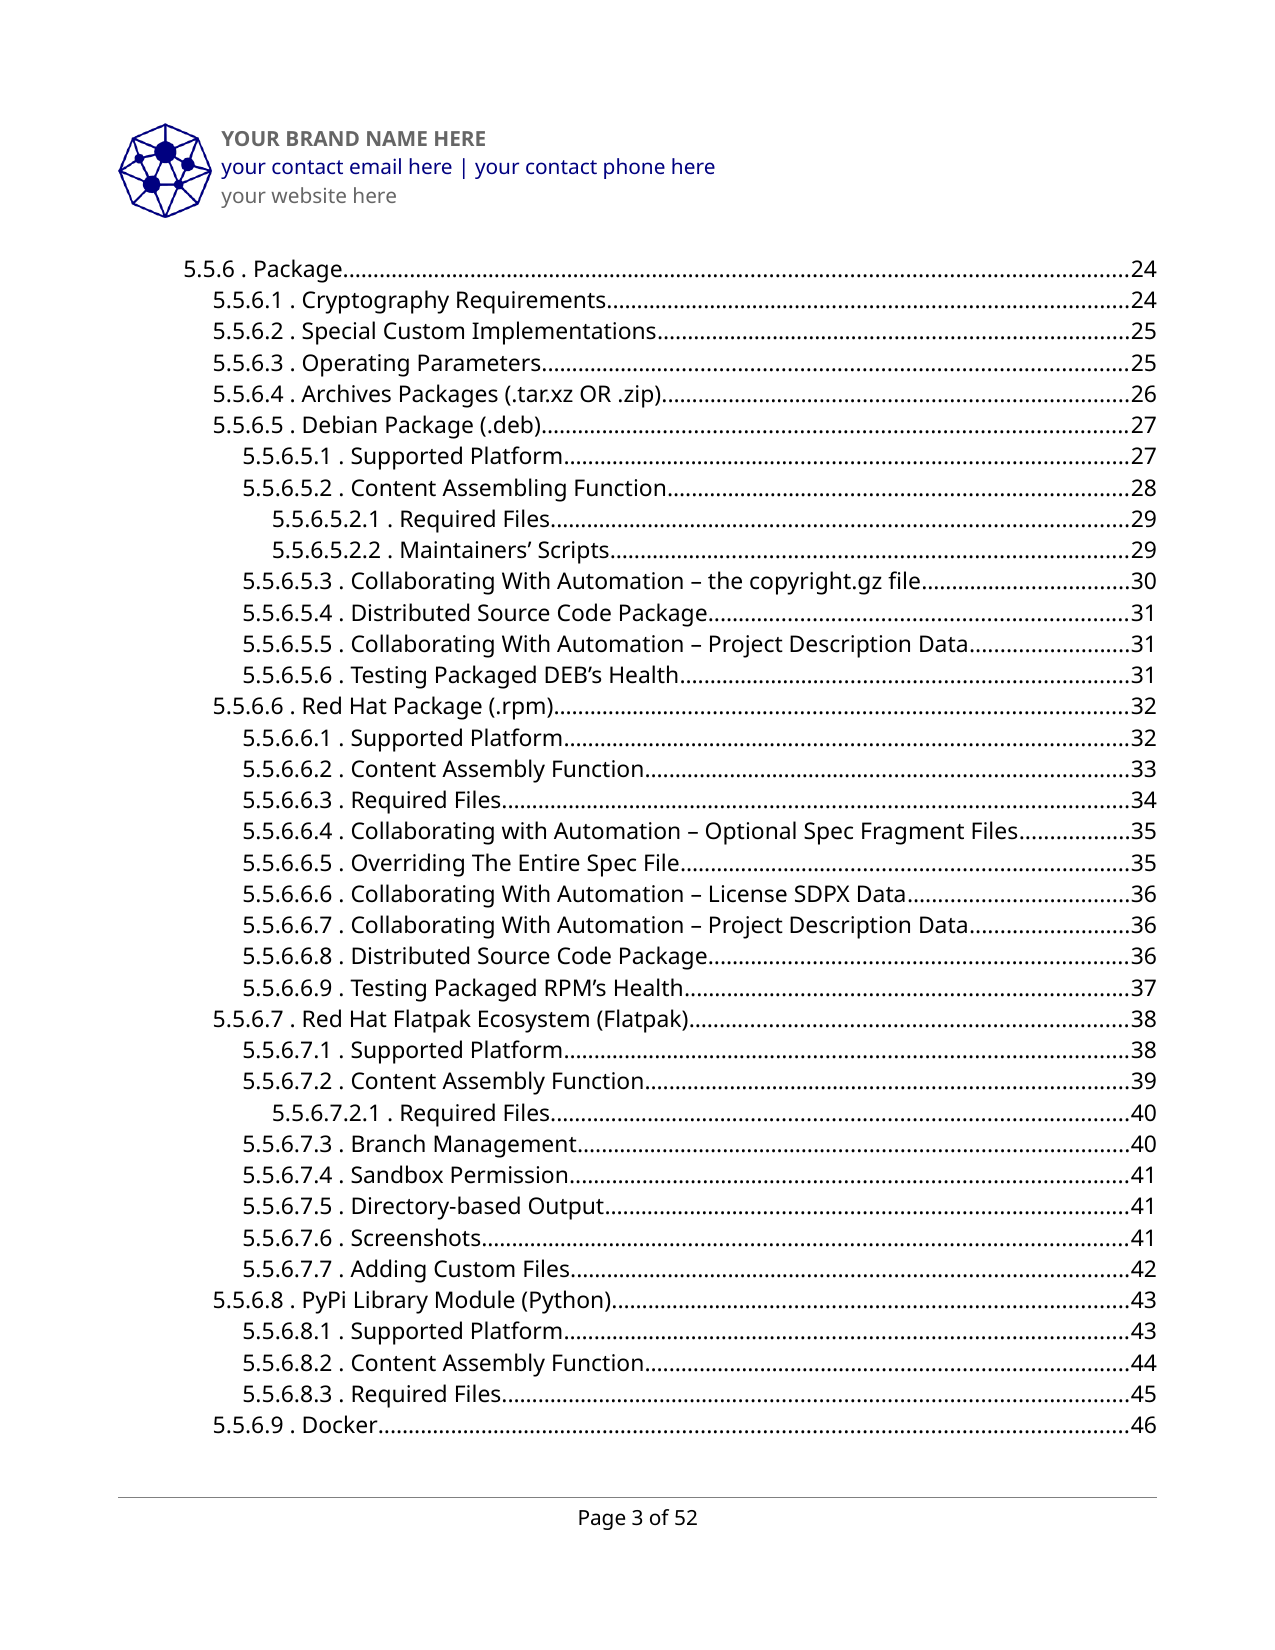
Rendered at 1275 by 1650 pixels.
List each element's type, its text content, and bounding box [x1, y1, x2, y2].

text 5.5.6.7 . Red Hat Flatpak Ecosystem (Flatpak) 38 [207, 1003, 1157, 1034]
text 5.5.6 . Package 24 [177, 253, 1157, 284]
text 5.5.6.6.9 . Testing Packaged RPM’s Health 37 [236, 972, 1157, 1003]
text 5.5.6.5.2 . Content Assembling Function 28 [236, 472, 1157, 503]
text 5.5.6.6.7 . Collaborating With Automation – Project Description Data 36 [236, 909, 1157, 940]
text 5.5.6.6.6 . Collaborating With Automation – License SDPX Data 36 [236, 878, 1157, 909]
text 5.5.6.7.1 . Supported Platform 38 [236, 1034, 1157, 1065]
text 5.5.6.7.6 . Screenshots 41 [236, 1222, 1157, 1253]
text 5.5.6.8.1 . Supported Platform 43 [236, 1315, 1157, 1347]
text 5.5.6.7.5 . Directory-based Output 41 [236, 1190, 1157, 1222]
text 5.5.6.5.4 . Distributed Source Code Package 31 [236, 597, 1157, 628]
text 5.5.6.9 . Docker 46 [207, 1409, 1157, 1440]
text 5.5.6.5.1 . Supported Platform 27 [236, 440, 1157, 472]
picture [118, 123, 212, 218]
text 5.5.6.8.2 . Content Assembly Function 44 [236, 1347, 1157, 1378]
text 5.5.6.7.2.1 . Required Files 40 [266, 1097, 1157, 1128]
text 5.5.6.5.2.1 . Required Files 29 [266, 503, 1157, 534]
text 5.5.6.6.4 . Collaborating with Automation – Optional Spec Fragment Files 35 [236, 815, 1157, 847]
text 5.5.6.7.7 . Adding Custom Files 42 [236, 1253, 1157, 1284]
text 5.5.6.1 . Cryptography Requirements 24 [207, 284, 1157, 315]
text 5.5.6.3 . Operating Parameters 25 [207, 347, 1157, 378]
text 5.5.6.4 . Archives Packages (.tar.xz OR .zip) 26 [207, 378, 1157, 409]
text 5.5.6.6.2 . Content Assembly Function 33 [236, 753, 1157, 784]
text 5.5.6.6.3 . Required Files 34 [236, 784, 1157, 815]
text 5.5.6.5.2.2 . Maintainers’ Scripts 29 [266, 534, 1157, 565]
text 5.5.6.7.4 . Sandbox Permission 41 [236, 1159, 1157, 1190]
text 5.5.6.2 . Special Custom Implementations 25 [207, 315, 1157, 347]
text 5.5.6.5.5 . Collaborating With Automation – Project Description Data 31 [236, 628, 1157, 659]
text 5.5.6.8 . PyPi Library Module (Python) 43 [207, 1284, 1157, 1315]
text 5.5.6.5 . Debian Package (.deb) 27 [207, 409, 1157, 440]
text 5.5.6.5.6 . Testing Packaged DEB’s Health 31 [236, 659, 1157, 690]
text 5.5.6.5.3 . Collaborating With Automation – the copyright.gz file 30 [236, 565, 1157, 597]
text 5.5.6.8.3 . Required Files 45 [236, 1378, 1157, 1409]
text 5.5.6.7.2 . Content Assembly Function 39 [236, 1065, 1157, 1097]
text 5.5.6.6 . Red Hat Package (.rpm) 32 [207, 690, 1157, 722]
text 5.5.6.6.8 . Distributed Source Code Package 36 [236, 940, 1157, 972]
text 5.5.6.6.5 . Overriding The Entire Spec File 35 [236, 847, 1157, 878]
text 5.5.6.7.3 . Branch Management 40 [236, 1128, 1157, 1159]
text 5.5.6.6.1 . Supported Platform 32 [236, 722, 1157, 753]
